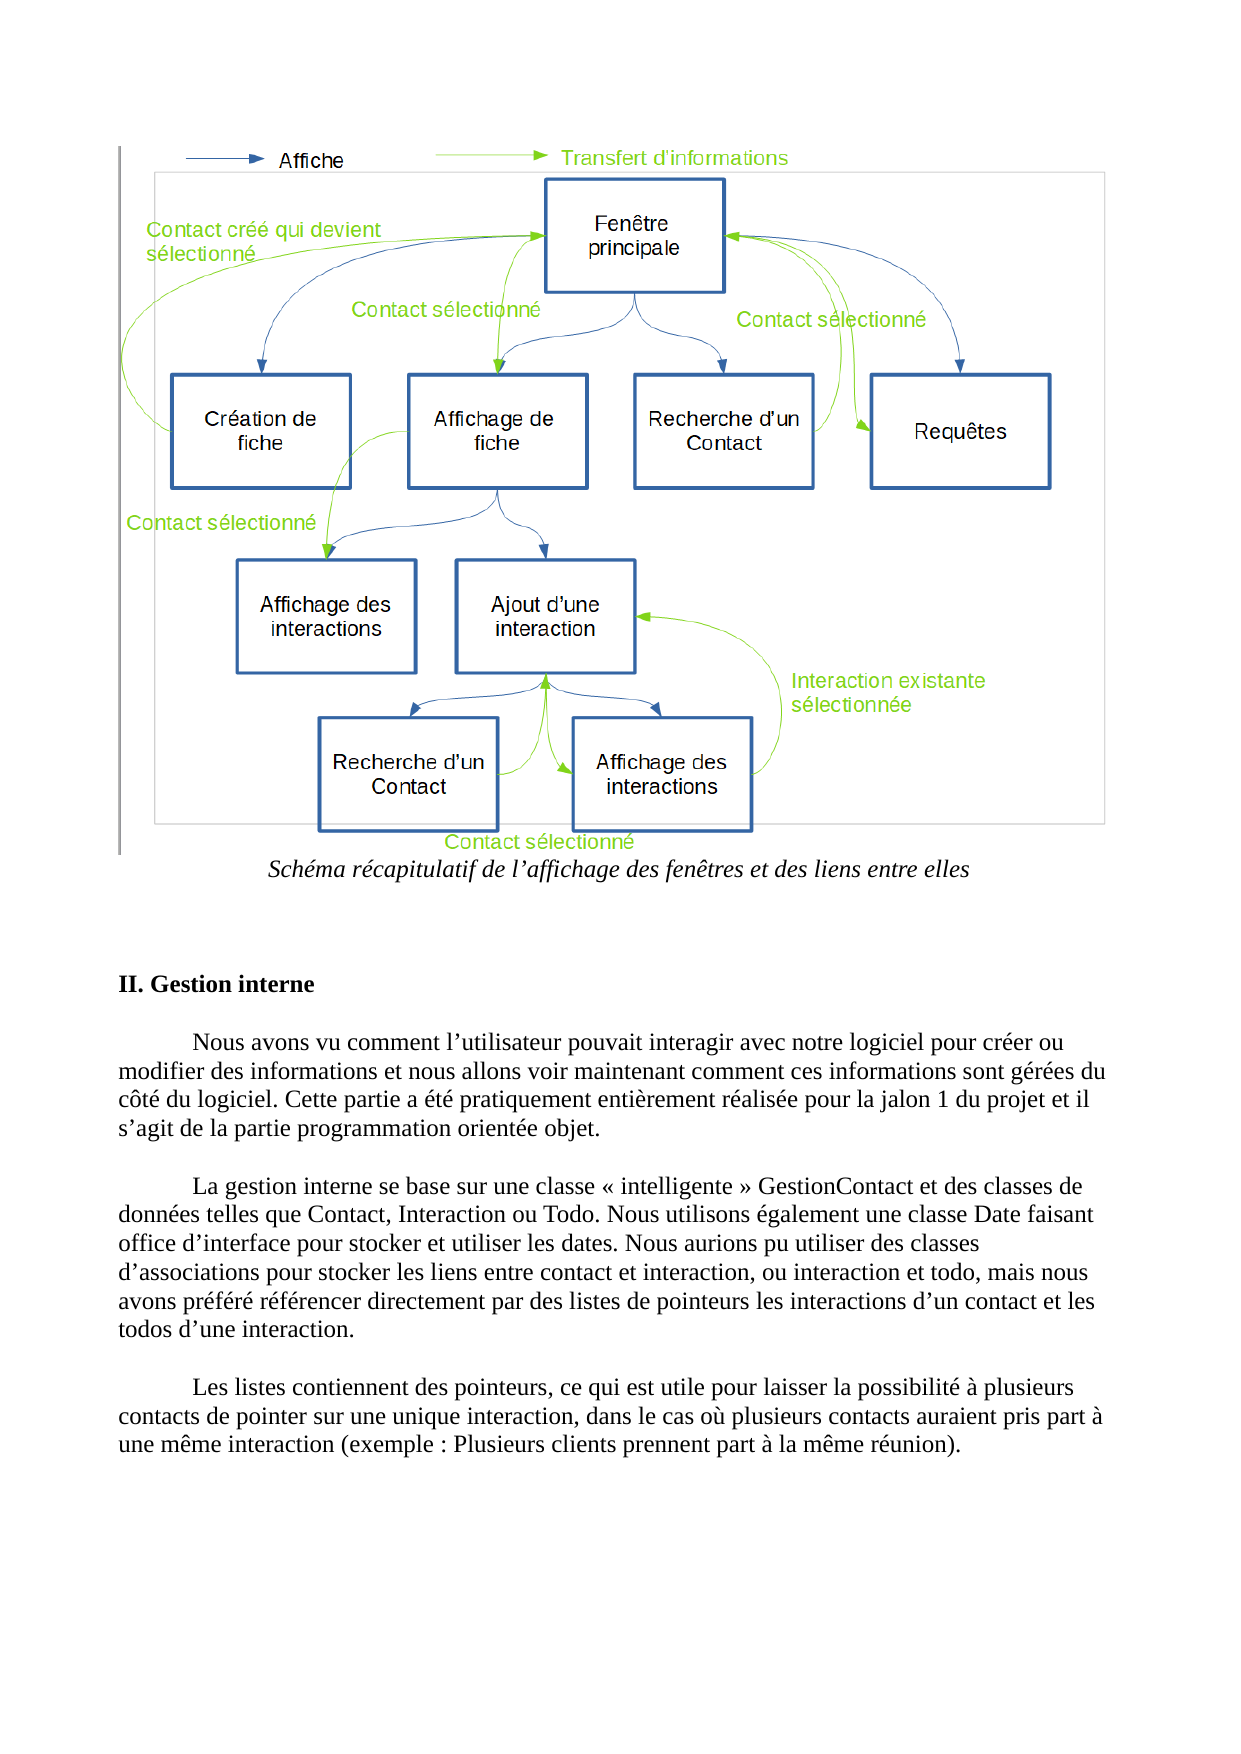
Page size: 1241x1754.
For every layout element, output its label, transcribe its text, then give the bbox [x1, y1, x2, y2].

text La gestion interne se base sur une classe « intelligente » GestionContact et des classes de données telles que Contact, Interaction ou Todo. Nous utilisons également une classe Date faisant office d’interface pour stocker et utiliser les dates. Nous aurions pu utiliser des classes d’associations pour stocker les liens entre contact et interaction, ou interaction et todo, mais nous avons préféré référencer directement par des listes de pointeurs les interactions d’un contact et les todos d’une interaction. [118, 1171, 1122, 1343]
text Schéma récapitulatif de l’affichage des fenêtres et des liens entre elles [118, 855, 1122, 883]
text Nous avons vu comment l’utilisateur pouvait interagir avec notre logiciel pour créer ou modifier des informations et nous allons voir maintenant comment ces informations sont gérées du côté du logiciel. Cette partie a été pratiquement entièrement réalisée pour la jalon 1 du projet et il s’agit de la partie programmation orientée objet. [118, 1027, 1122, 1142]
text Les listes contiennent des pointeurs, ce qui est utile pour laisser la possibilité à plusieurs contacts de pointer sur une unique interaction, dans le cas où plusieurs contacts auraient pris part à une même interaction (exemple : Plusieurs clients prennent part à la même réunion). [118, 1372, 1122, 1458]
text II. Gestion interne [118, 969, 1122, 998]
picture [118, 146, 1123, 855]
